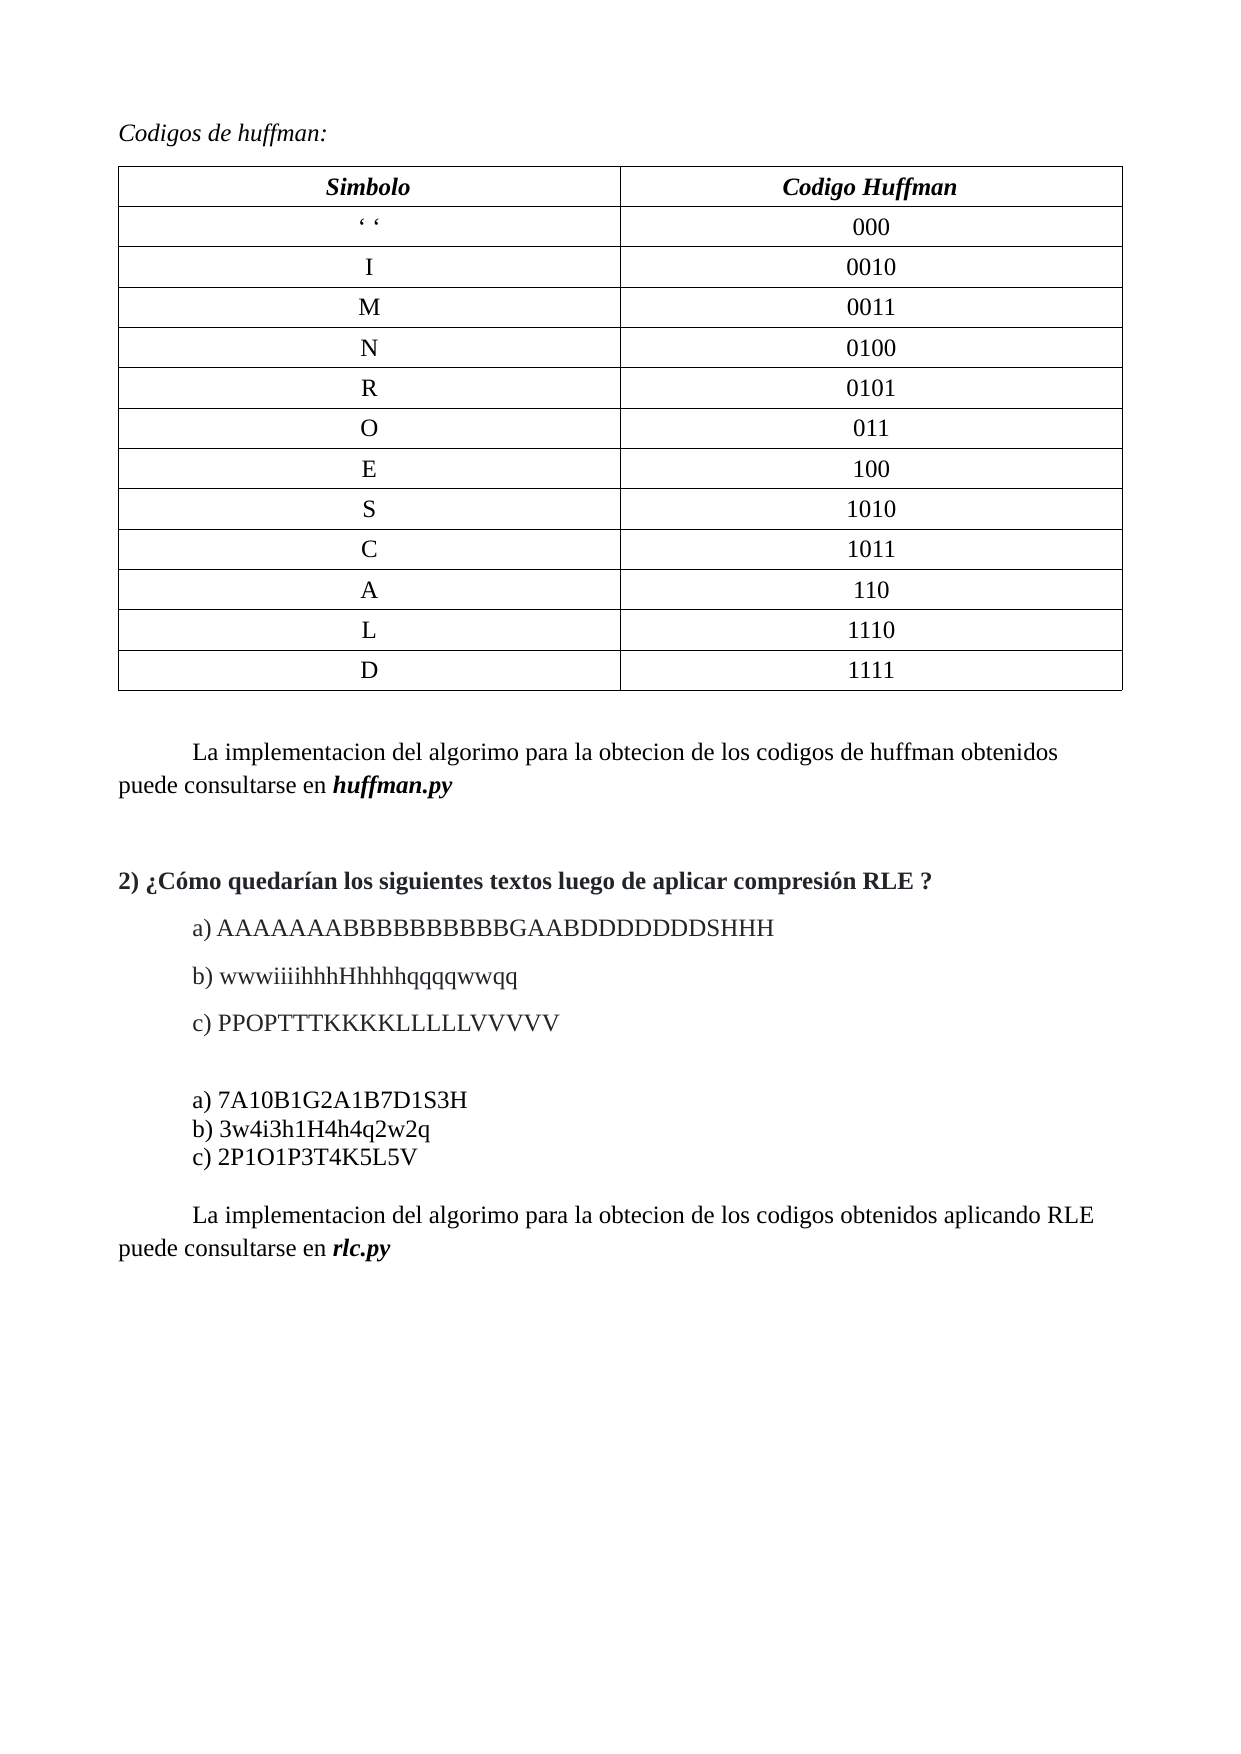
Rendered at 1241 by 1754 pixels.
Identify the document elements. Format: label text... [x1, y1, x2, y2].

table_cell 100 [621, 449, 1122, 488]
text a) 7A10B1G2A1B7D1S3H [118, 1085, 1122, 1114]
table_cell R [119, 368, 620, 408]
table_cell 0101 [621, 368, 1122, 408]
table_cell L [119, 610, 620, 649]
table_cell O [119, 409, 620, 448]
table_cell D [119, 651, 620, 690]
table_cell I [119, 247, 620, 287]
table_cell 110 [621, 570, 1122, 609]
text c) 2P1O1P3T4K5L5V [118, 1142, 1122, 1171]
table_cell C [119, 530, 620, 569]
table_cell 0011 [621, 288, 1122, 327]
text b) wwwiiiihhhHhhhhqqqqwwqq [118, 961, 1122, 990]
table_cell 1110 [621, 610, 1122, 649]
table_cell 1011 [621, 530, 1122, 569]
table_cell 000 [621, 207, 1122, 246]
text a) AAAAAAABBBBBBBBBBGAABDDDDDDDSHHH [118, 913, 1122, 942]
text b) 3w4i3h1H4h4q2w2q [118, 1114, 1122, 1142]
table_cell E [119, 449, 620, 488]
text c) PPOPTTTKKKKLLLLLVVVVV [118, 1008, 1122, 1037]
table_cell S [119, 489, 620, 528]
table_cell M [119, 288, 620, 327]
table_cell ‘ ‘ [119, 207, 620, 246]
table_cell A [119, 570, 620, 609]
table_cell 1010 [621, 489, 1122, 528]
text 2) ¿Cómo quedarían los siguientes textos luego de aplicar compresión RLE ? [118, 866, 1122, 894]
table_cell 0100 [621, 328, 1122, 367]
table_header Simbolo [119, 167, 620, 206]
text La implementacion del algorimo para la obtecion de los codigos de huffman obtenidos puede consultarse en huffman.py [118, 737, 1122, 799]
text La implementacion del algorimo para la obtecion de los codigos obtenidos aplicando RLE puede consultarse en rlc.py [118, 1200, 1122, 1262]
table_cell 0010 [621, 247, 1122, 287]
text Codigos de huffman: [118, 118, 1122, 147]
table_cell 1111 [621, 651, 1122, 690]
table_cell 011 [621, 409, 1122, 448]
table_cell N [119, 328, 620, 367]
table_header Codigo Huffman [621, 167, 1122, 206]
